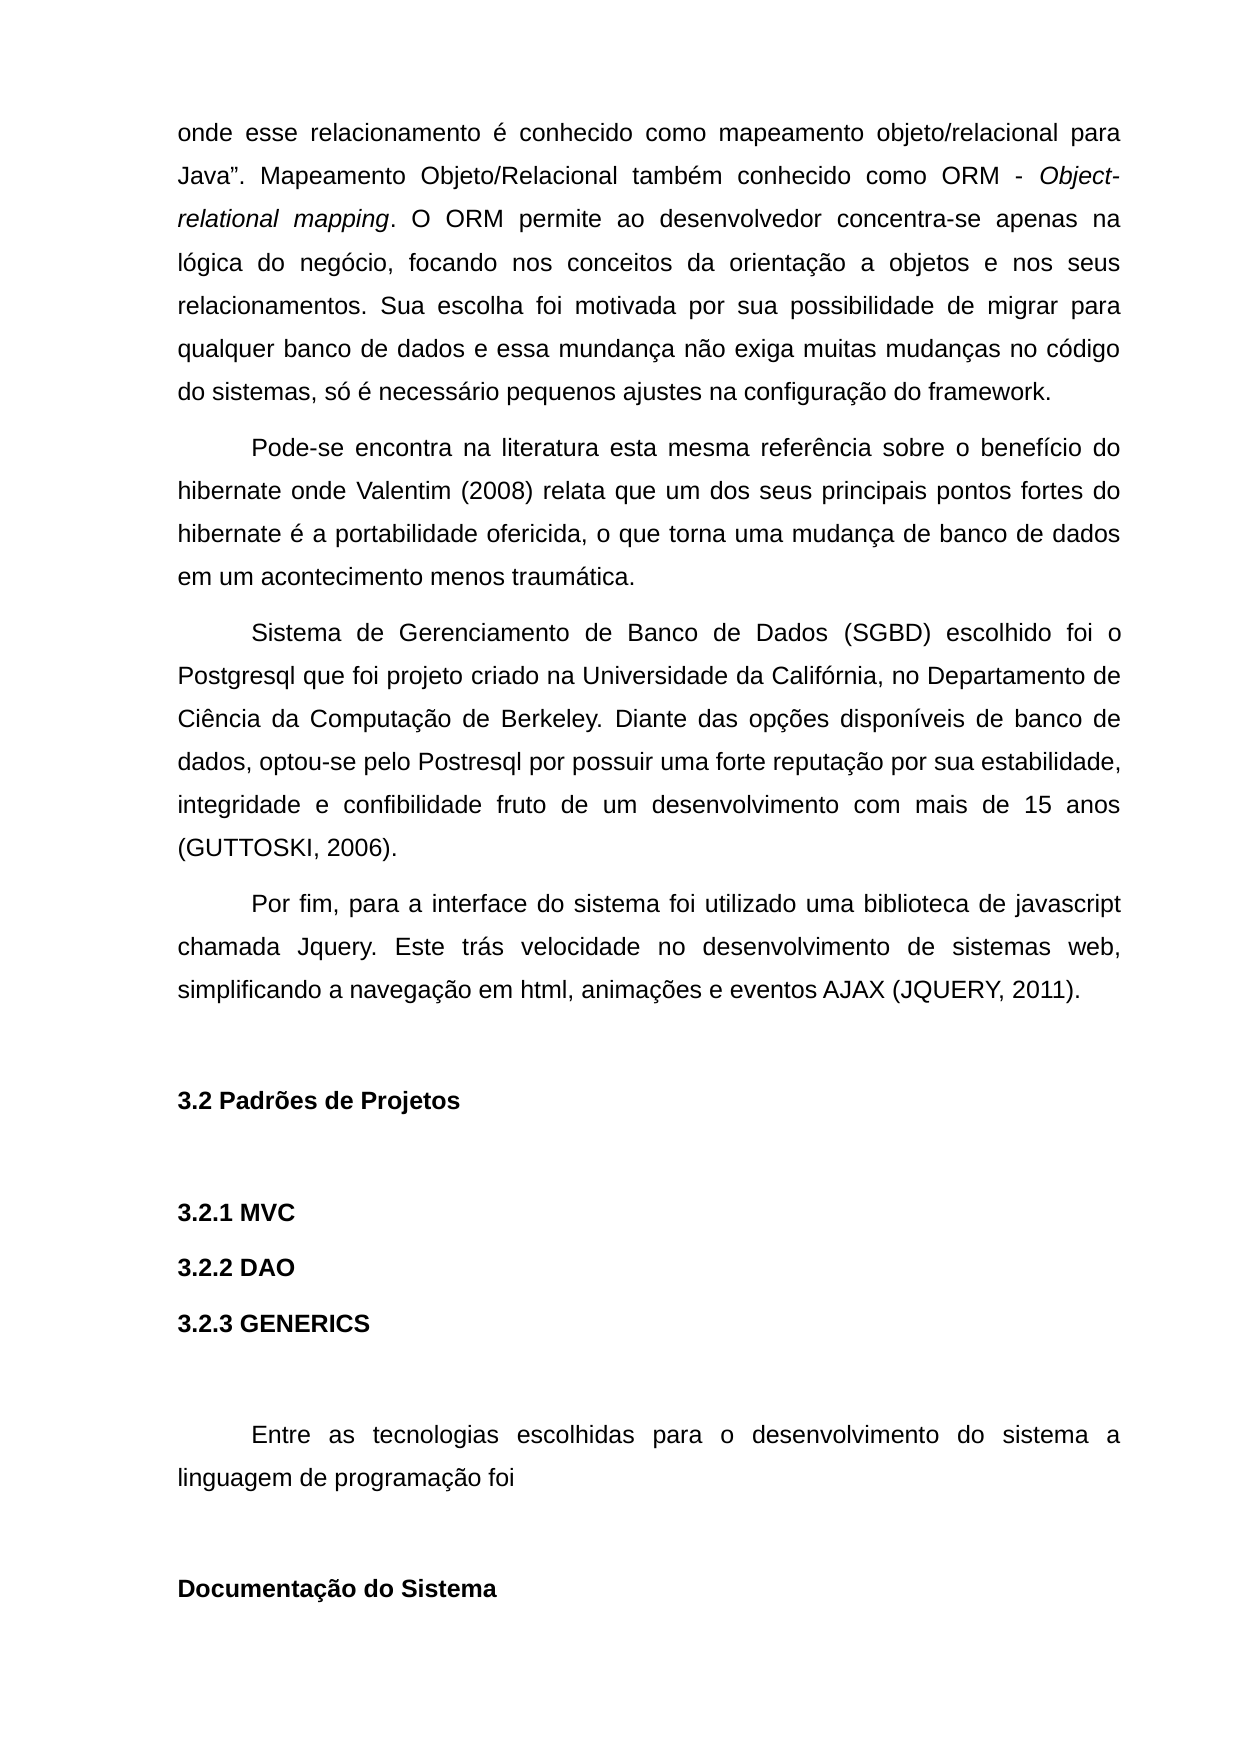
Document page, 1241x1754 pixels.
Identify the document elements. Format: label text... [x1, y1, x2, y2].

text Pode-se encontra na literatura esta mesma referência sobre o benefício do hibernate onde Valentim (2008) relata que um dos seus principais pontos fortes do hibernate é a portabilidade ofericida, o que torna uma mudança de banco de dados em um acontecimento menos traumática. [177, 432, 1122, 591]
text 3.2.1 MVC [177, 1197, 1122, 1226]
text onde esse relacionamento é conhecido como mapeamento objeto/relacional para Java”. Mapeamento Objeto/Relacional também conhecido como ORM - Object-relational mapping. O ORM permite ao desenvolvedor concentra-se apenas na lógica do negócio, focando nos conceitos da orientação a objetos e nos seus relacionamentos. Sua escolha foi motivada por sua possibilidade de migrar para qualquer banco de dados e essa mundança não exiga muitas mudanças no código do sistemas, só é necessário pequenos ajustes na configuração do framework. [177, 118, 1122, 406]
text Entre as tecnologias escolhidas para o desenvolvimento do sistema a linguagem de programação foi [177, 1420, 1122, 1492]
text Sistema de Gerenciamento de Banco de Dados (SGBD) escolhido foi o Postgresql que foi projeto criado na Universidade da Califórnia, no Departamento de Ciência da Computação de Berkeley. Diante das opções disponíveis de banco de dados, optou-se pelo Postresql por possuir uma forte reputação por sua estabilidade, integridade e confibilidade fruto de um desenvolvimento com mais de 15 anos (GUTTOSKI, 2006). [177, 617, 1122, 862]
text Documentação do Sistema [177, 1574, 1122, 1603]
text Por fim, para a interface do sistema foi utilizado uma biblioteca de javascript chamada Jquery. Este trás velocidade no desenvolvimento de sistemas web, simplificando a navegação em html, animações e eventos AJAX (JQUERY, 2011). [177, 889, 1122, 1004]
text 3.2.2 DAO [177, 1253, 1122, 1282]
text 3.2 Padrões de Projetos [177, 1086, 1122, 1115]
text 3.2.3 GENERICS [177, 1309, 1122, 1337]
